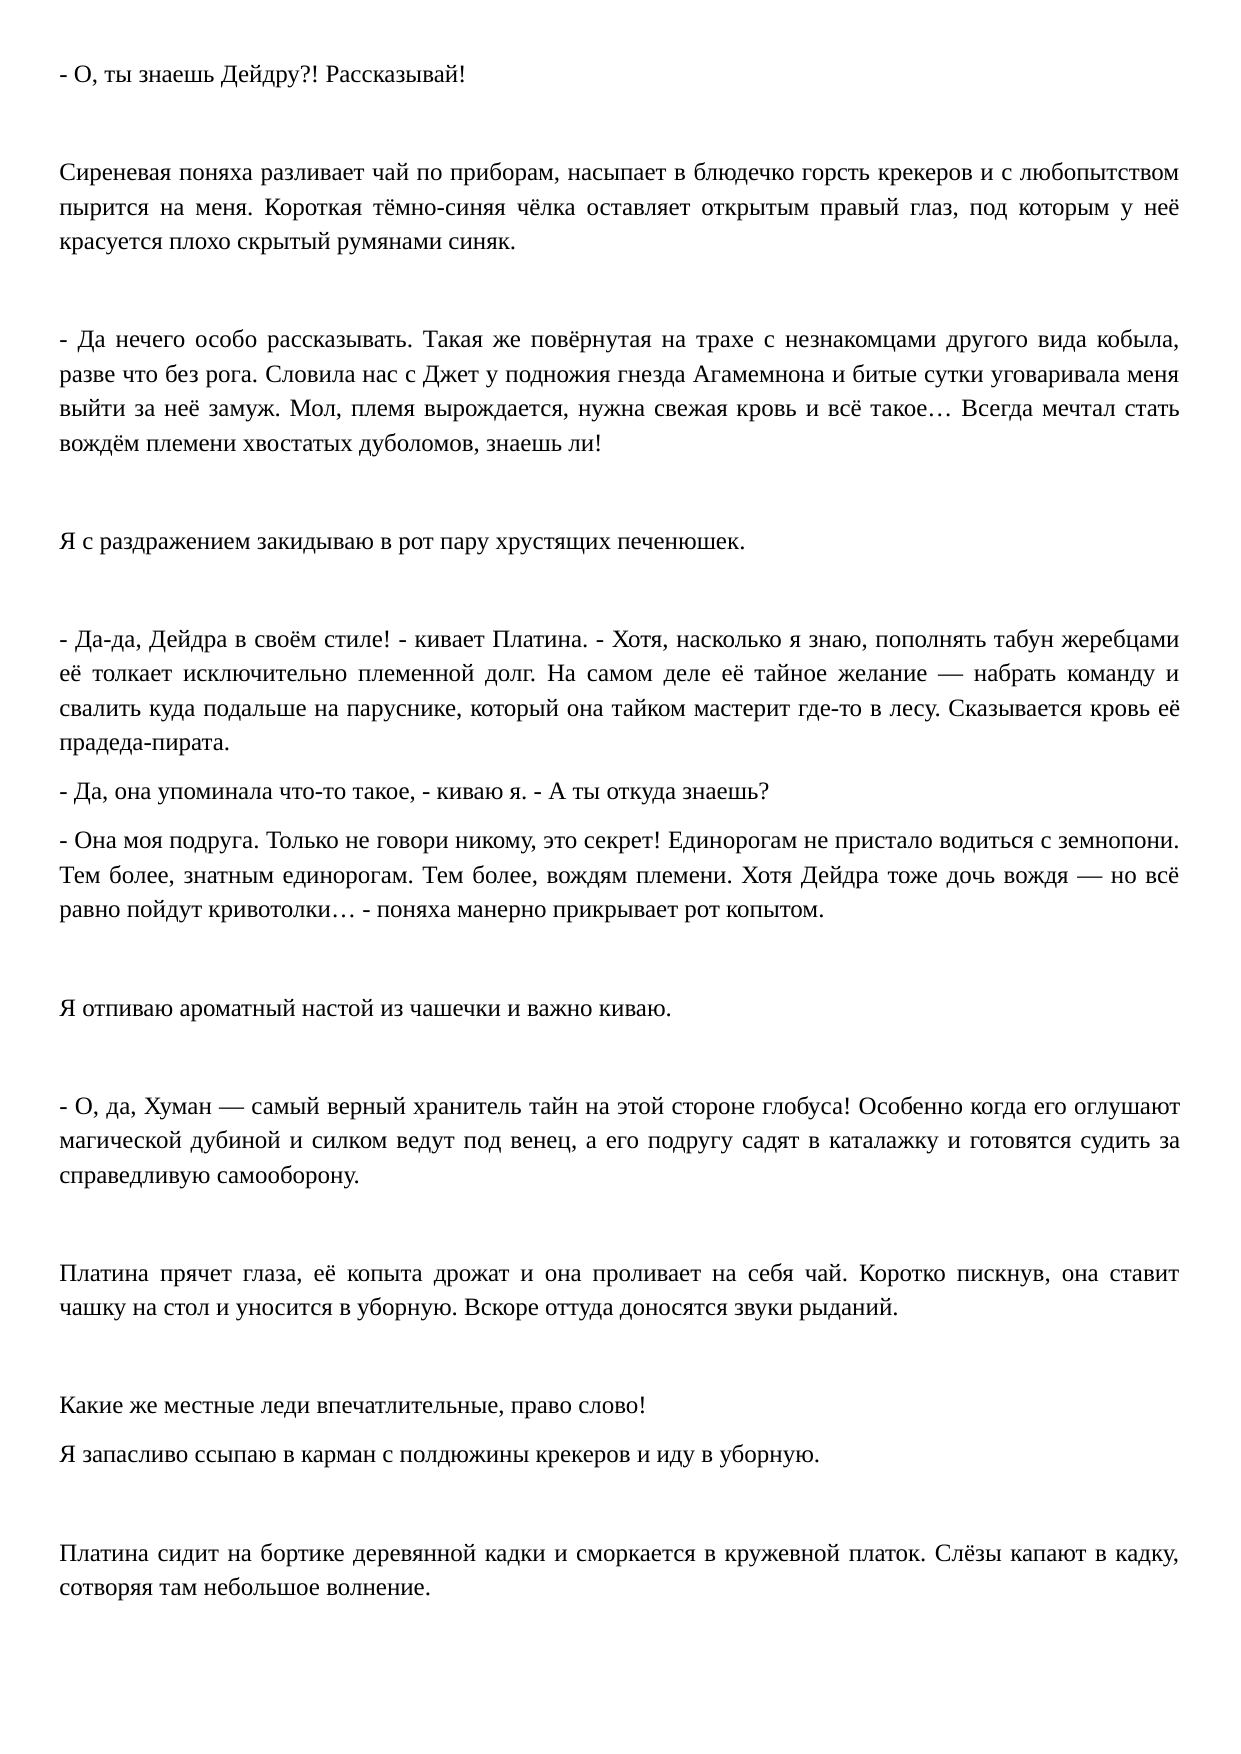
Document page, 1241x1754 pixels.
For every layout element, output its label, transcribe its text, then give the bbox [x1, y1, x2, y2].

text Какие же местные леди впечатлительные, право слово! [59, 1390, 1181, 1419]
text Я запасливо ссыпаю в карман с полдюжины крекеров и иду в уборную. [59, 1439, 1181, 1468]
text - Да нечего особо рассказывать. Такая же повёрнутая на трахе с незнакомцами другого вида кобыла, разве что без рога. Словила нас с Джет у подножия гнезда Агамемнона и битые сутки уговаривала меня выйти за неё замуж. Мол, племя вырождается, нужна свежая кровь и всё такое… Всегда мечтал стать вождём племени хвостатых дуболомов, знаешь ли! [59, 324, 1181, 456]
text Я отпиваю ароматный настой из чашечки и важно киваю. [59, 993, 1181, 1021]
text Платина сидит на бортике деревянной кадки и сморкается в кружевной платок. Слёзы капают в кадку, сотворяя там небольшое волнение. [59, 1538, 1181, 1601]
text Я с раздражением закидываю в рот пару хрустящих печенюшек. [59, 526, 1181, 554]
text - О, ты знаешь Дейдру?! Рассказывай! [59, 59, 1181, 88]
text Сиреневая поняха разливает чай по приборам, насыпает в блюдечко горсть крекеров и с любопытством пырится на меня. Короткая тёмно-синяя чёлка оставляет открытым правый глаз, под которым у неё красуется плохо скрытый румянами синяк. [59, 157, 1181, 255]
text - Да, она упоминала что-то такое, - киваю я. - А ты откуда знаешь? [59, 776, 1181, 805]
text - О, да, Хуман — самый верный хранитель тайн на этой стороне глобуса! Особенно когда его оглушают магической дубиной и силком ведут под венец, а его подругу садят в каталажку и готовятся судить за справедливую самооборону. [59, 1091, 1181, 1188]
text - Она моя подруга. Только не говори никому, это секрет! Единорогам не пристало водиться с земнопони. Тем более, знатным единорогам. Тем более, вождям племени. Хотя Дейдра тоже дочь вождя — но всё равно пойдут кривотолки… - поняха манерно прикрывает рот копытом. [59, 826, 1181, 923]
text Платина прячет глаза, её копыта дрожат и она проливает на себя чай. Коротко пискнув, она ставит чашку на стол и уносится в уборную. Вскоре оттуда доносятся звуки рыданий. [59, 1258, 1181, 1321]
text - Да-да, Дейдра в своём стиле! - кивает Платина. - Хотя, насколько я знаю, пополнять табун жеребцами её толкает исключительно племенной долг. На самом деле её тайное желание — набрать команду и свалить куда подальше на паруснике, который она тайком мастерит где-то в лесу. Сказывается кровь её прадеда-пирата. [59, 624, 1181, 756]
